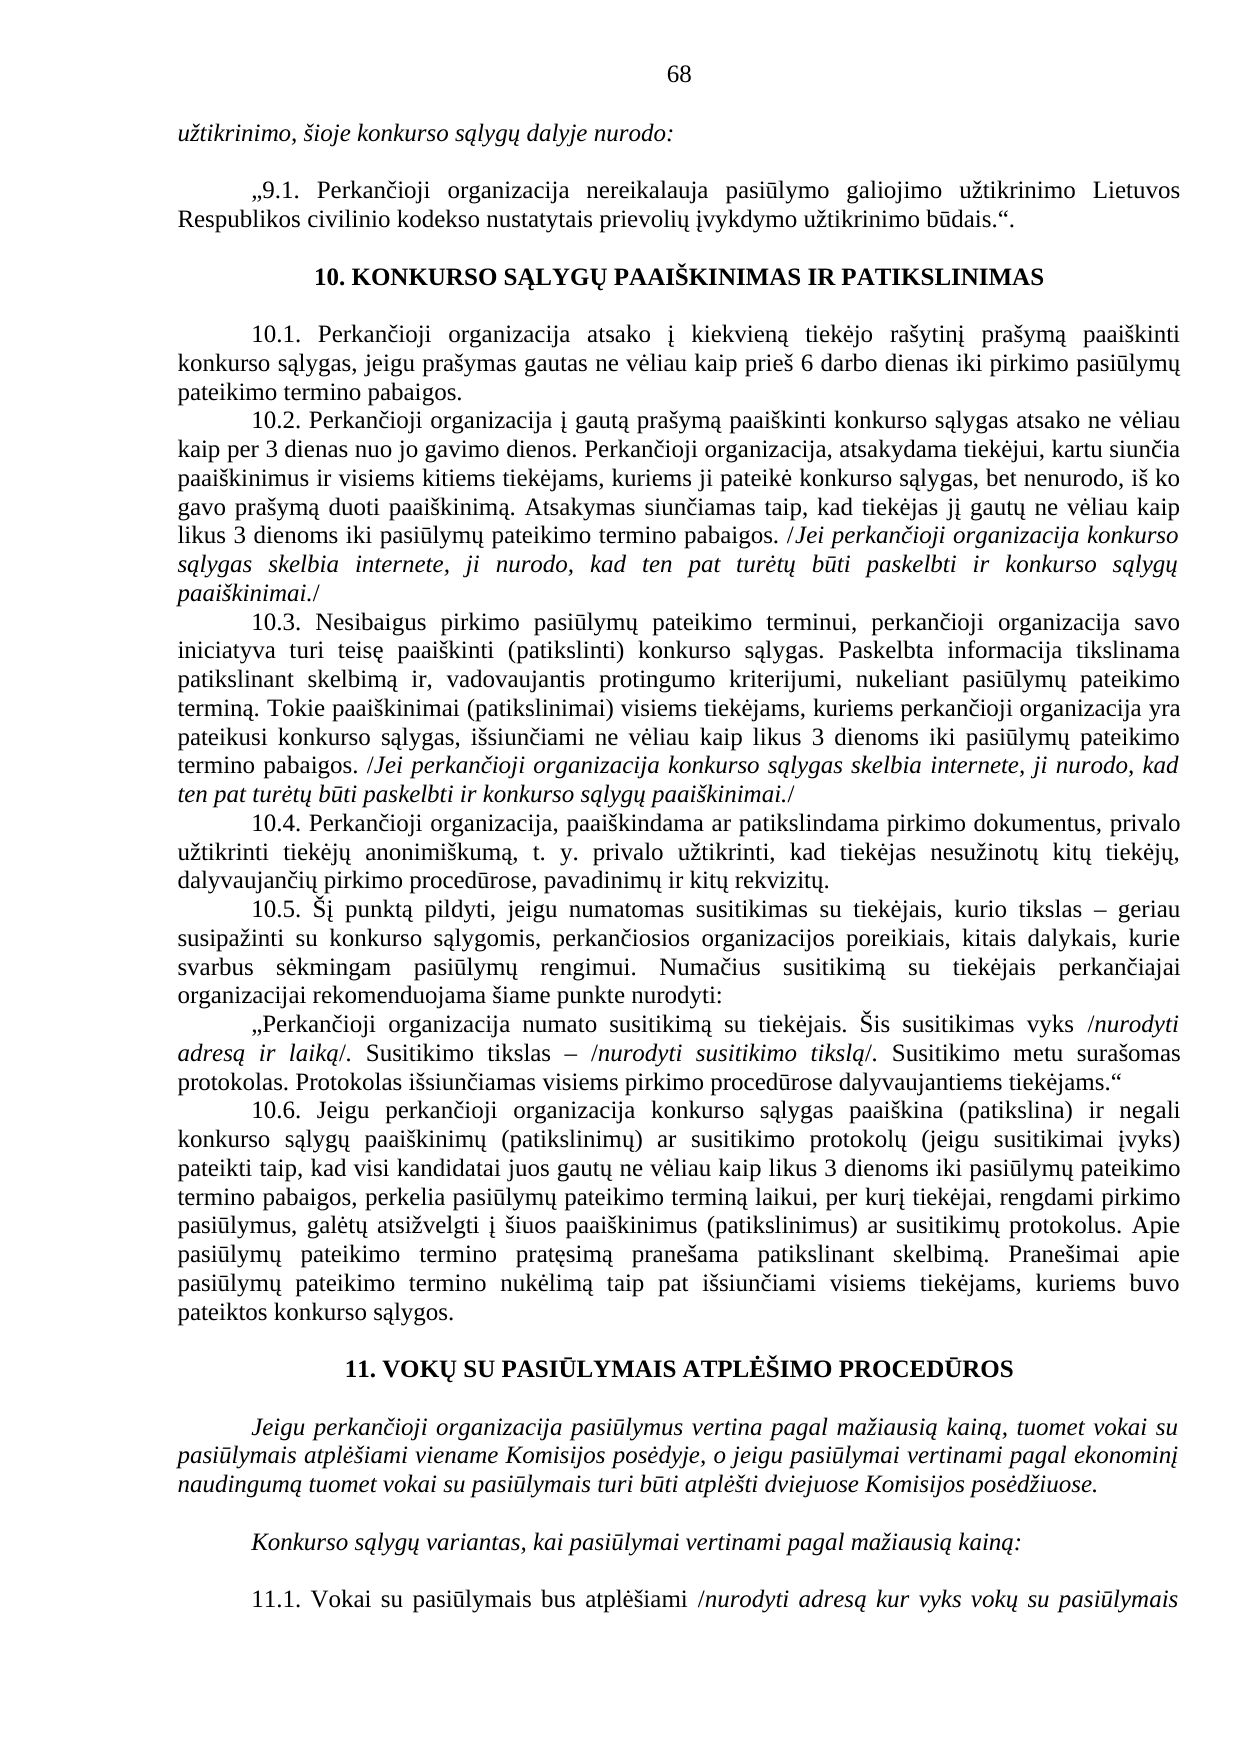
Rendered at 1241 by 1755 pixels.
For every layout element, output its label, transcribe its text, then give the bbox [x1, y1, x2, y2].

text 10.6. Jeigu perkančioji organizacija konkurso sąlygas paaiškina (patikslina) ir negali konkurso sąlygų paaiškinimų (patikslinimų) ar susitikimo protokolų (jeigu susitikimai įvyks) pateikti taip, kad visi kandidatai juos gautų ne vėliau kaip likus 3 dienoms iki pasiūlymų pateikimo termino pabaigos, perkelia pasiūlymų pateikimo terminą laikui, per kurį tiekėjai, rengdami pirkimo pasiūlymus, galėtų atsižvelgti į šiuos paaiškinimus (patikslinimus) ar susitikimų protokolus. Apie pasiūlymų pateikimo termino pratęsimą pranešama patikslinant skelbimą. Pranešimai apie pasiūlymų pateikimo termino nukėlimą taip pat išsiunčiami visiems tiekėjams, kuriems buvo pateiktos konkurso sąlygos. [177, 1096, 1181, 1326]
text Jeigu perkančioji organizacija pasiūlymus vertina pagal mažiausią kainą, tuomet vokai su pasiūlymais atplėšiami viename Komisijos posėdyje, o jeigu pasiūlymai vertinami pagal ekonominį naudingumą tuomet vokai su pasiūlymais turi būti atplėšti dviejuose Komisijos posėdžiuose. [177, 1412, 1181, 1498]
text 11.1. Vokai su pasiūlymais bus atplėšiami /nurodyti adresą kur vyks vokų su pasiūlymais [177, 1584, 1181, 1613]
text 10.1. Perkančioji organizacija atsako į kiekvieną tiekėjo rašytinį prašymą paaiškinti konkurso sąlygas, jeigu prašymas gautas ne vėliau kaip prieš 6 darbo dienas iki pirkimo pasiūlymų pateikimo termino pabaigos. [177, 319, 1181, 406]
text 10.5. Šį punktą pildyti, jeigu numatomas susitikimas su tiekėjais, kurio tikslas – geriau susipažinti su konkurso sąlygomis, perkančiosios organizacijos poreikiais, kitais dalykais, kurie svarbus sėkmingam pasiūlymų rengimui. Numačius susitikimą su tiekėjais perkančiajai organizacijai rekomenduojama šiame punkte nurodyti: [177, 894, 1181, 1009]
text 10.3. Nesibaigus pirkimo pasiūlymų pateikimo terminui, perkančioji organizacija savo iniciatyva turi teisę paaiškinti (patikslinti) konkurso sąlygas. Paskelbta informacija tikslinama patikslinant skelbimą ir, vadovaujantis protingumo kriterijumi, nukeliant pasiūlymų pateikimo terminą. Tokie paaiškinimai (patikslinimai) visiems tiekėjams, kuriems perkančioji organizacija yra pateikusi konkurso sąlygas, išsiunčiami ne vėliau kaip likus 3 dienoms iki pasiūlymų pateikimo termino pabaigos. /Jei perkančioji organizacija konkurso sąlygas skelbia internete, ji nurodo, kad ten pat turėtų būti paskelbti ir konkurso sąlygų paaiškinimai./ [177, 607, 1181, 808]
text Konkurso sąlygų variantas, kai pasiūlymai vertinami pagal mažiausią kainą: [177, 1527, 1181, 1556]
text 11. VOKŲ SU PASIŪLYMAIS ATPLĖŠIMO PROCEDŪROS [177, 1354, 1181, 1383]
text „Perkančioji organizacija numato susitikimą su tiekėjais. Šis susitikimas vyks /nurodyti adresą ir laiką/. Susitikimo tikslas – /nurodyti susitikimo tikslą/. Susitikimo metu surašomas protokolas. Protokolas išsiunčiamas visiems pirkimo procedūrose dalyvaujantiems tiekėjams.“ [177, 1009, 1181, 1096]
text 10.2. Perkančioji organizacija į gautą prašymą paaiškinti konkurso sąlygas atsako ne vėliau kaip per 3 dienas nuo jo gavimo dienos. Perkančioji organizacija, atsakydama tiekėjui, kartu siunčia paaiškinimus ir visiems kitiems tiekėjams, kuriems ji pateikė konkurso sąlygas, bet nenurodo, iš ko gavo prašymą duoti paaiškinimą. Atsakymas siunčiamas taip, kad tiekėjas jį gautų ne vėliau kaip likus 3 dienoms iki pasiūlymų pateikimo termino pabaigos. /Jei perkančioji organizacija konkurso sąlygas skelbia internete, ji nurodo, kad ten pat turėtų būti paskelbti ir konkurso sąlygų paaiškinimai./ [177, 406, 1181, 607]
text 10. KONKURSO SĄLYGŲ PAAIŠKINIMAS IR PATIKSLINIMAS [177, 262, 1181, 291]
text 10.4. Perkančioji organizacija, paaiškindama ar patikslindama pirkimo dokumentus, privalo užtikrinti tiekėjų anonimiškumą, t. y. privalo užtikrinti, kad tiekėjas nesužinotų kitų tiekėjų, dalyvaujančių pirkimo procedūrose, pavadinimų ir kitų rekvizitų. [177, 808, 1181, 894]
text „9.1. Perkančioji organizacija nereikalauja pasiūlymo galiojimo užtikrinimo Lietuvos Respublikos civilinio kodekso nustatytais prievolių įvykdymo užtikrinimo būdais.“. [177, 176, 1181, 233]
text užtikrinimo, šioje konkurso sąlygų dalyje nurodo: [177, 118, 1181, 147]
